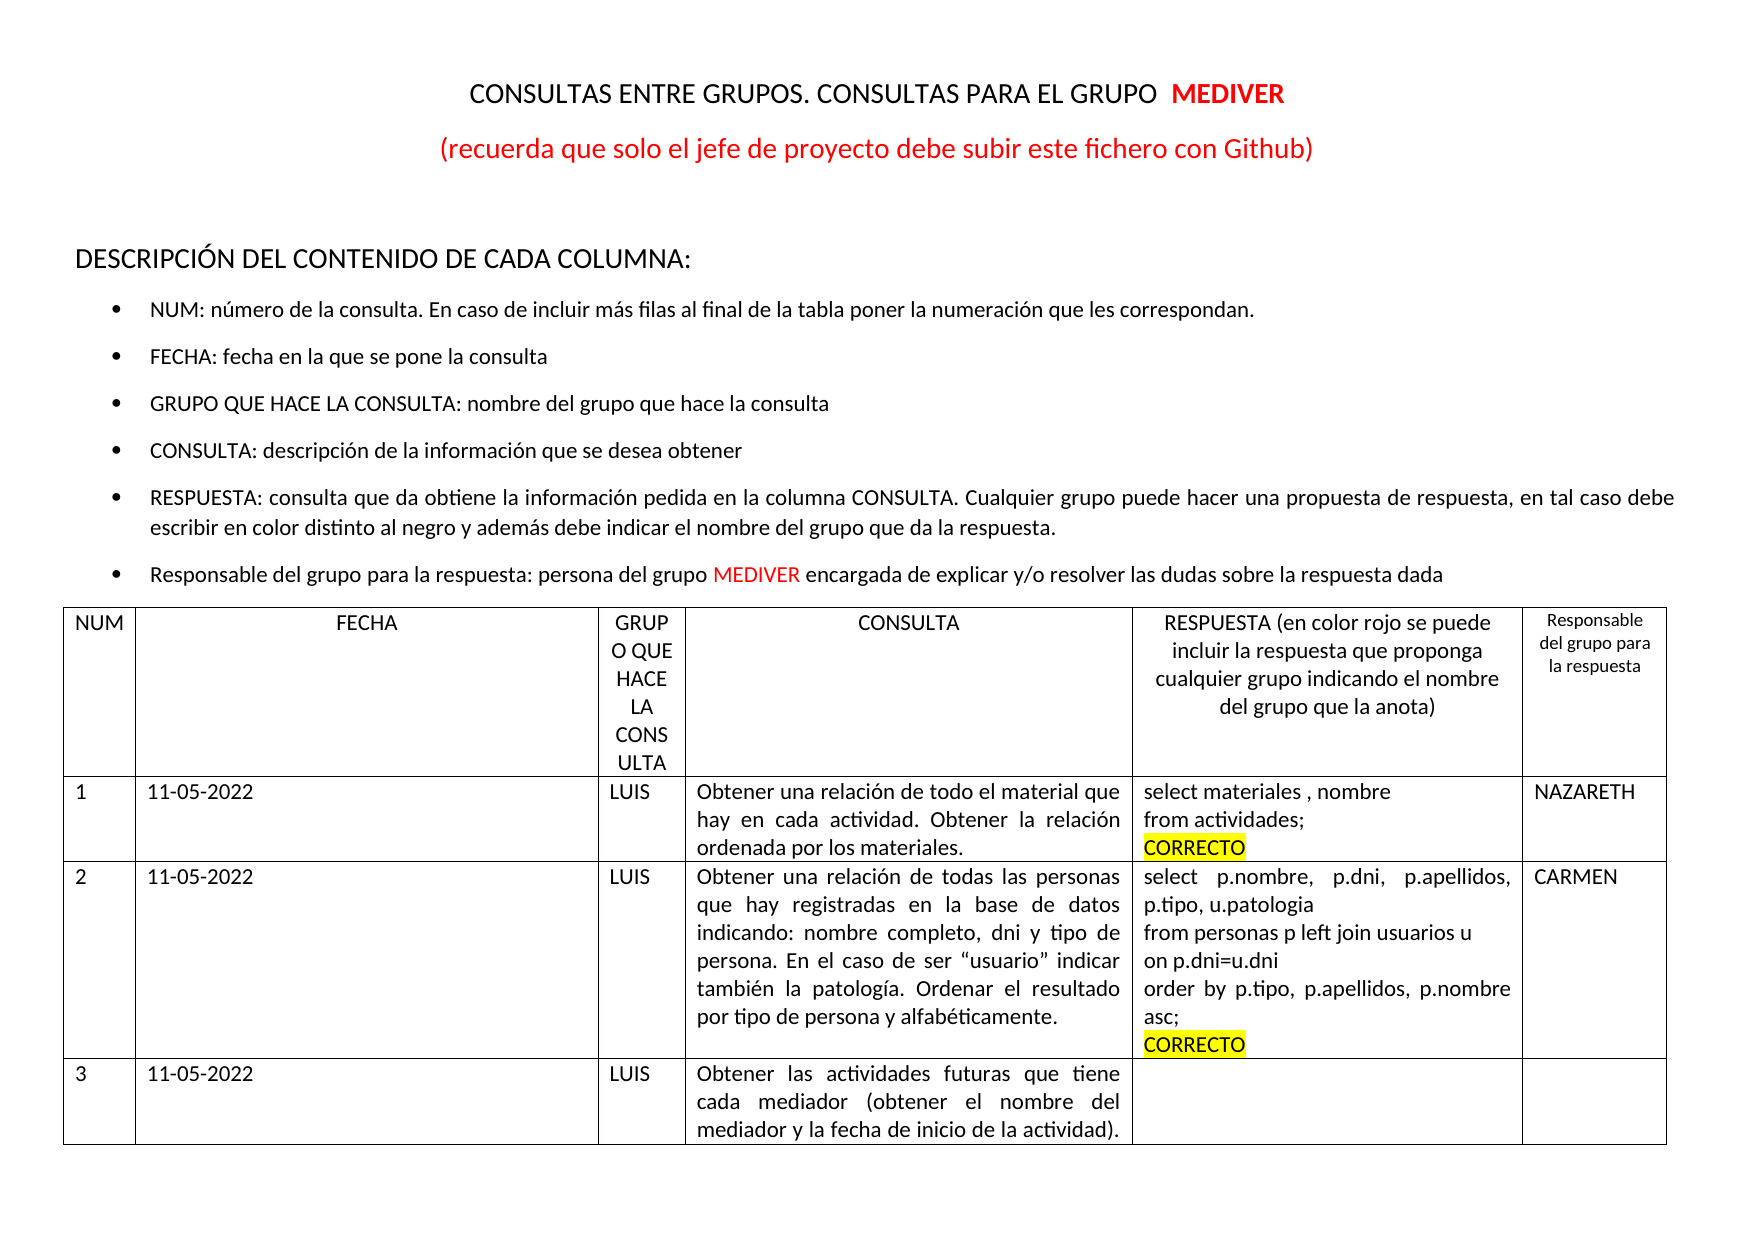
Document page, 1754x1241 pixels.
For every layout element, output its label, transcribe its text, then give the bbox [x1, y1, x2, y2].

table_cell [1133, 1059, 1522, 1143]
table_header NUM [64, 608, 135, 776]
table_header Responsable del grupo para la respuesta [1523, 608, 1666, 776]
table_cell 1 [64, 777, 135, 861]
table_cell NAZARETH [1523, 777, 1666, 861]
table_cell LUIS [599, 1059, 685, 1143]
list FECHA: fecha en la que se pone la consulta [112, 342, 1679, 370]
table_cell 11-05-2022 [136, 777, 598, 861]
table_cell LUIS [599, 777, 685, 861]
table_cell Obtener las actividades futuras que tiene cada mediador (obtener el nombre del mediador y la fecha de inicio de la actividad). [686, 1059, 1132, 1143]
table_cell 11-05-2022 [136, 862, 598, 1058]
table_cell 11-05-2022 [136, 1059, 598, 1143]
table_cell select p.nombre, p.dni, p.apellidos, p.tipo, u.patologia from personas p left join usuarios u on p.dni=u.dni order by p.tipo, p.apellidos, p.nombre asc; CORRECTO [1133, 862, 1522, 1058]
list GRUPO QUE HACE LA CONSULTA: nombre del grupo que hace la consulta [112, 389, 1679, 417]
table_header FECHA [136, 608, 598, 776]
list Responsable del grupo para la respuesta: persona del grupo MEDIVER encargada de explicar y/o resolver las dudas sobre la respuesta dada [112, 560, 1679, 588]
list CONSULTA: descripción de la información que se desea obtener [112, 436, 1679, 464]
table_cell 2 [64, 862, 135, 1058]
list NUM: número de la consulta. En caso de incluir más filas al final de la tabla poner la numeración que les correspondan. [112, 295, 1679, 323]
table_cell CARMEN [1523, 862, 1666, 1058]
table_cell Obtener una relación de todas las personas que hay registradas en la base de datos indicando: nombre completo, dni y tipo de persona. En el caso de ser “usuario” indicar también la patología. Ordenar el resultado por tipo de persona y alfabéticamente. [686, 862, 1132, 1058]
table_header GRUPO QUE HACE LA CONSULTA [599, 608, 685, 776]
table_header RESPUESTA (en color rojo se puede incluir la respuesta que proponga cualquier grupo indicando el nombre del grupo que la anota) [1133, 608, 1522, 776]
table_cell [1523, 1059, 1666, 1143]
text DESCRIPCIÓN DEL CONTENIDO DE CADA COLUMNA: [75, 240, 1679, 276]
table_cell select materiales , nombre from actividades; CORRECTO [1133, 777, 1522, 861]
table_header CONSULTA [686, 608, 1132, 776]
table_cell 3 [64, 1059, 135, 1143]
text CONSULTAS ENTRE GRUPOS. CONSULTAS PARA EL GRUPO MEDIVER [75, 75, 1679, 111]
text (recuerda que solo el jefe de proyecto debe subir este fichero con Github) [75, 130, 1679, 166]
table_cell Obtener una relación de todo el material que hay en cada actividad. Obtener la relación ordenada por los materiales. [686, 777, 1132, 861]
list RESPUESTA: consulta que da obtiene la información pedida en la columna CONSULTA. Cualquier grupo puede hacer una propuesta de respuesta, en tal caso debe escribir en color distinto al negro y además debe indicar el nombre del grupo que da la respuesta. [112, 483, 1679, 541]
table_cell LUIS [599, 862, 685, 1058]
